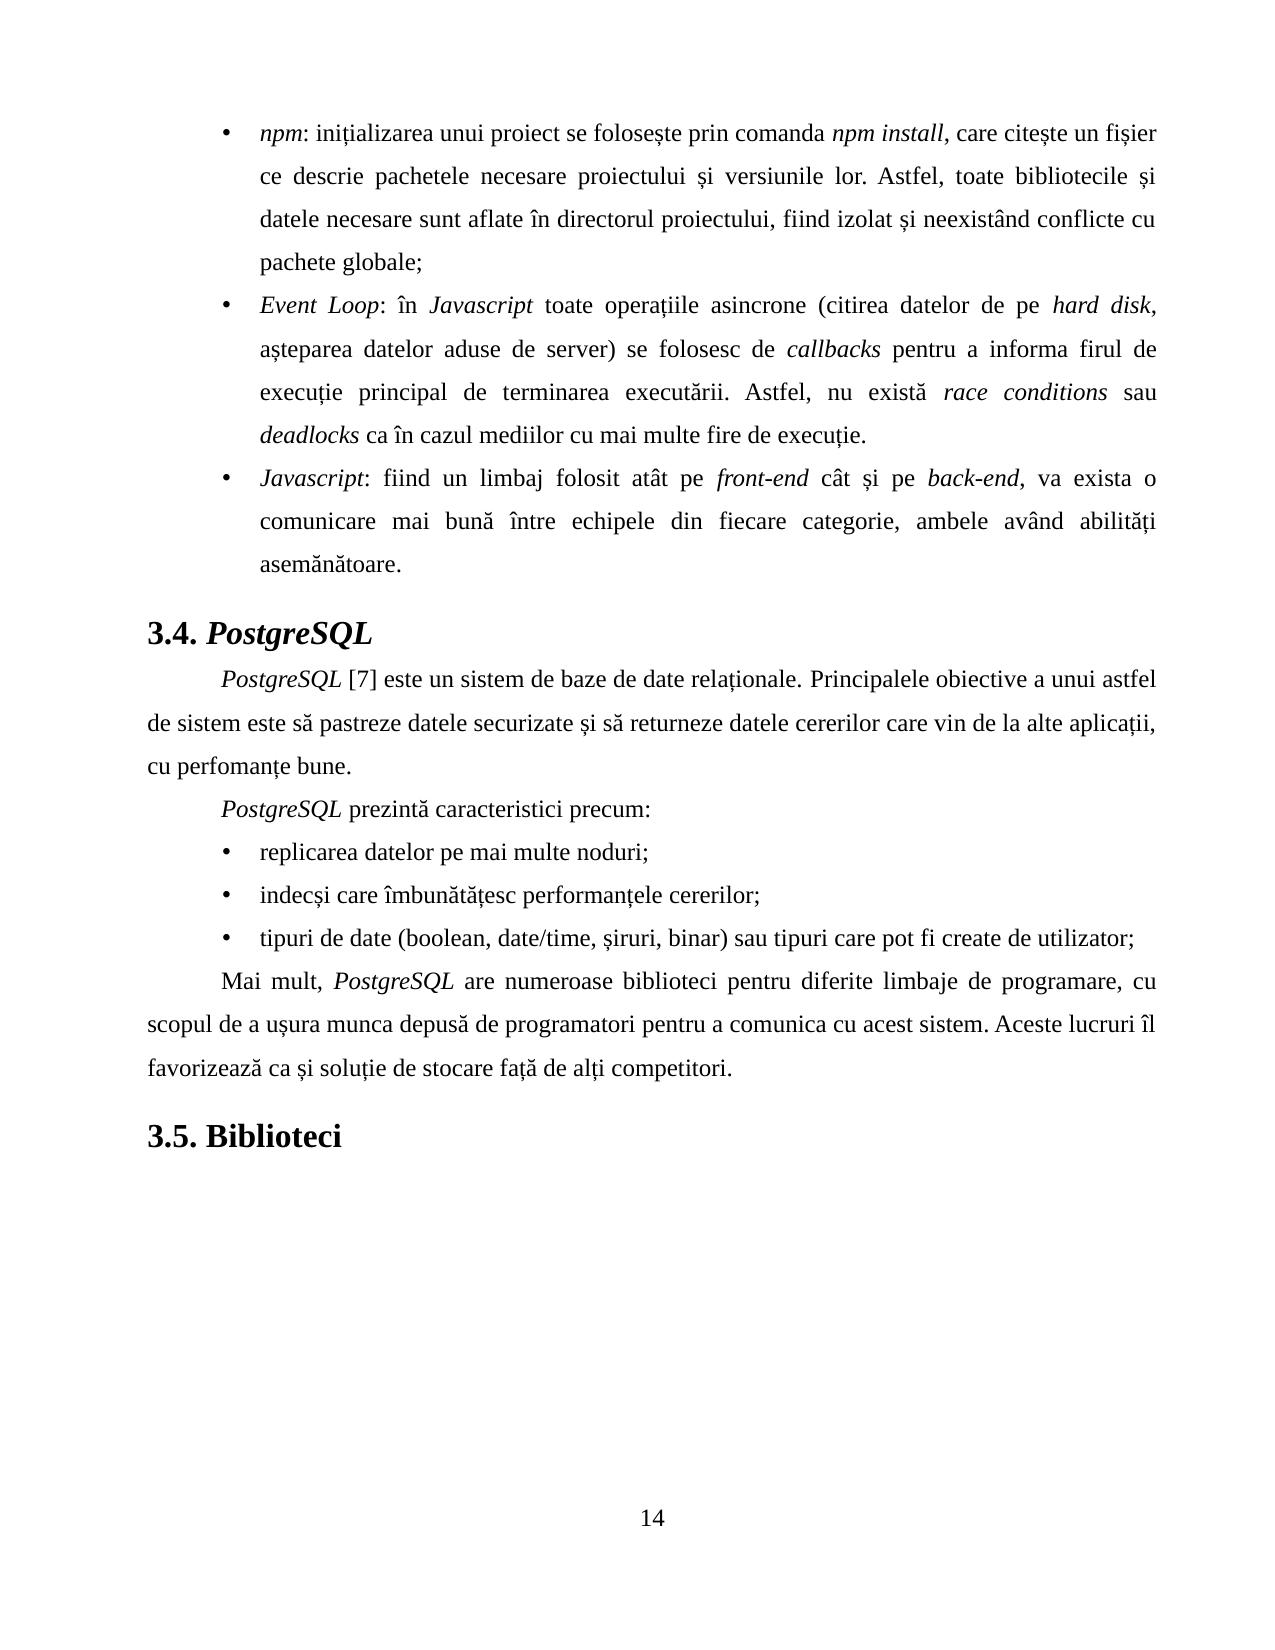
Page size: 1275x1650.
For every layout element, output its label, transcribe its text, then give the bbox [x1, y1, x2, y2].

list replicarea datelor pe mai multe noduri; [222, 837, 1157, 866]
list Javascript: fiind un limbaj folosit atât pe front-end cât și pe back-end, va exista o comunicare mai bună între echipele din fiecare categorie, ambele având abilități asemănătoare. [222, 463, 1157, 578]
text Mai mult, PostgreSQL are numeroase biblioteci pentru diferite limbaje de programare, cu scopul de a ușura munca depusă de programatori pentru a comunica cu acest sistem. Aceste lucruri îl favorizează ca și soluție de stocare față de alți competitori. [147, 966, 1157, 1081]
text PostgreSQL [7] este un sistem de baze de date relaționale. Principalele obiective a unui astfel de sistem este să pastreze datele securizate și să returneze datele cererilor care vin de la alte aplicații, cu perfomanțe bune. [147, 664, 1157, 779]
subtitle 3.5. Biblioteci [147, 1117, 1157, 1155]
list Event Loop: în Javascript toate operațiile asincrone (citirea datelor de pe hard disk, așteparea datelor aduse de server) se folosesc de callbacks pentru a informa firul de execuție principal de terminarea executării. Astfel, nu există race conditions sau deadlocks ca în cazul mediilor cu mai multe fire de execuție. [222, 291, 1157, 449]
text PostgreSQL prezintă caracteristici precum: [147, 794, 1157, 823]
list indecși care îmbunătățesc performanțele cererilor; [222, 880, 1157, 909]
subtitle 3.4. PostgreSQL [147, 613, 1157, 652]
list tipuri de date (boolean, date/time, șiruri, binar) sau tipuri care pot fi create de utilizator; [222, 923, 1157, 952]
list npm: inițializarea unui proiect se folosește prin comanda npm install, care citește un fișier ce descrie pachetele necesare proiectului și versiunile lor. Astfel, toate bibliotecile și datele necesare sunt aflate în directorul proiectului, fiind izolat și neexistând conflicte cu pachete globale; [222, 118, 1157, 276]
